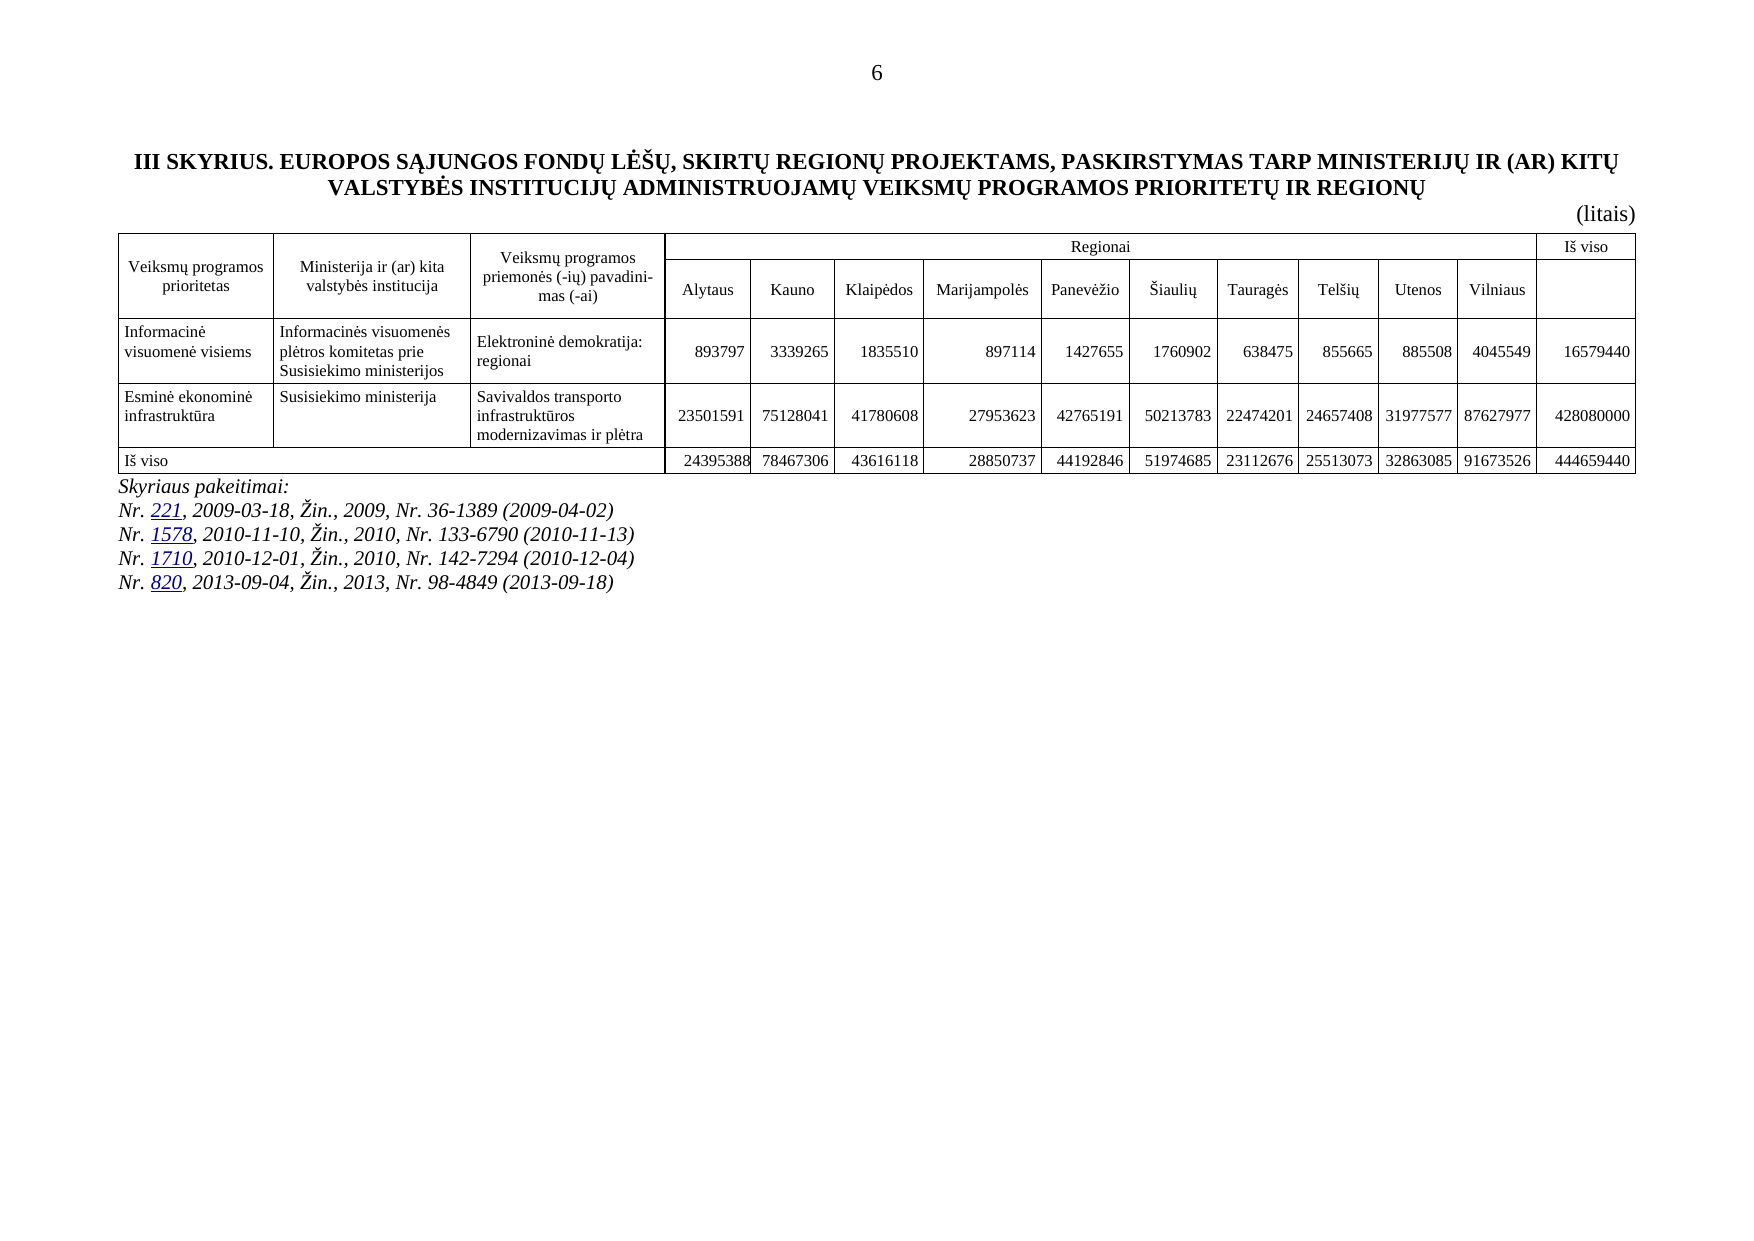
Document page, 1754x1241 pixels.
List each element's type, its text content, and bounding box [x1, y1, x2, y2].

table_cell 43616118 [835, 448, 923, 473]
table_cell 1427655 [1042, 319, 1129, 383]
table_cell 4045549 [1458, 319, 1536, 383]
text Nr. 1578, 2010-11-10, Žin., 2010, Nr. 133-6790 (2010-11-13) [118, 522, 1636, 546]
table_cell 28850737 [924, 448, 1041, 473]
table_header Ministerija ir (ar) kita valstybės institucija [274, 234, 470, 318]
text (litais) [118, 200, 1636, 227]
table_cell 897114 [924, 319, 1041, 383]
text Nr. 1710, 2010-12-01, Žin., 2010, Nr. 142-7294 (2010-12-04) [118, 546, 1636, 570]
table_cell 31977577 [1379, 384, 1457, 447]
table_cell Alytaus [666, 260, 750, 318]
table_cell 27953623 [924, 384, 1041, 447]
table_cell 87627977 [1458, 384, 1536, 447]
table_cell Informacinė visuomenė visiems [119, 319, 273, 383]
table_cell Utenos [1379, 260, 1457, 318]
table_cell 24395388 [666, 448, 750, 473]
table_cell 22474201 [1218, 384, 1298, 447]
table_cell Kauno [751, 260, 834, 318]
table_cell 893797 [666, 319, 750, 383]
table_cell Vilniaus [1458, 260, 1536, 318]
table_cell Esminė ekonominė infrastruktūra [119, 384, 273, 447]
table_cell 44192846 [1042, 448, 1129, 473]
table_cell 1760902 [1130, 319, 1217, 383]
table_cell 638475 [1218, 319, 1298, 383]
table_cell 428080000 [1537, 384, 1635, 447]
table_cell 32863085 [1379, 448, 1457, 473]
table_cell 444659440 [1537, 448, 1635, 473]
text Nr. 820, 2013-09-04, Žin., 2013, Nr. 98-4849 (2013-09-18) [118, 570, 1636, 594]
table_cell 50213783 [1130, 384, 1217, 447]
table_cell 42765191 [1042, 384, 1129, 447]
table_cell 3339265 [751, 319, 834, 383]
table_cell Telšių [1299, 260, 1378, 318]
table_cell 23112676 [1218, 448, 1298, 473]
subtitle III SKYRIUS. EUROPOS SĄJUNGOS FONDŲ LĖŠŲ, SKIRTŲ REGIONŲ PROJEKTAMS, PASKIRSTYMAS TARP MINISTERIJŲ IR (AR) KITŲ VALSTYBĖS INSTITUCIJŲ ADMINISTRUOJAMŲ VEIKSMŲ PROGRAMOS PRIORITETŲ IR REGIONŲ [118, 148, 1636, 200]
text Nr. 221, 2009-03-18, Žin., 2009, Nr. 36-1389 (2009-04-02) [118, 498, 1636, 522]
table_cell Susisiekimo ministerija [274, 384, 470, 447]
table_cell [1537, 260, 1635, 318]
table_cell 16579440 [1537, 319, 1635, 383]
table_cell 25513073 [1299, 448, 1378, 473]
table_header Iš viso [1537, 234, 1635, 259]
table_cell 41780608 [835, 384, 923, 447]
table_cell 75128041 [751, 384, 834, 447]
text Skyriaus pakeitimai: [118, 474, 1636, 498]
table_cell Panevėžio [1042, 260, 1129, 318]
table_cell Informacinės visuomenės plėtros komitetas prie Susisiekimo ministerijos [274, 319, 470, 383]
table_cell Savivaldos transporto infrastruktūros modernizavimas ir plėtra [471, 384, 664, 447]
table_cell 24657408 [1299, 384, 1378, 447]
table_cell 51974685 [1130, 448, 1217, 473]
table_cell Klaipėdos [835, 260, 923, 318]
table_cell Šiaulių [1130, 260, 1217, 318]
table_header Veiksmų programos priemonės (-ių) pavadini- mas (-ai) [471, 234, 664, 318]
table_cell 91673526 [1458, 448, 1536, 473]
table_cell Marijampolės [924, 260, 1041, 318]
table_cell 885508 [1379, 319, 1457, 383]
table_cell 78467306 [751, 448, 834, 473]
table_cell Elektroninė demokratija: regionai [471, 319, 664, 383]
table_header Regionai [666, 234, 1536, 259]
table_cell 1835510 [835, 319, 923, 383]
table_cell Iš viso [119, 448, 664, 473]
table_cell Tauragės [1218, 260, 1298, 318]
table_header Veiksmų programos prioritetas [119, 234, 273, 318]
table_cell 855665 [1299, 319, 1378, 383]
table_cell 23501591 [666, 384, 750, 447]
